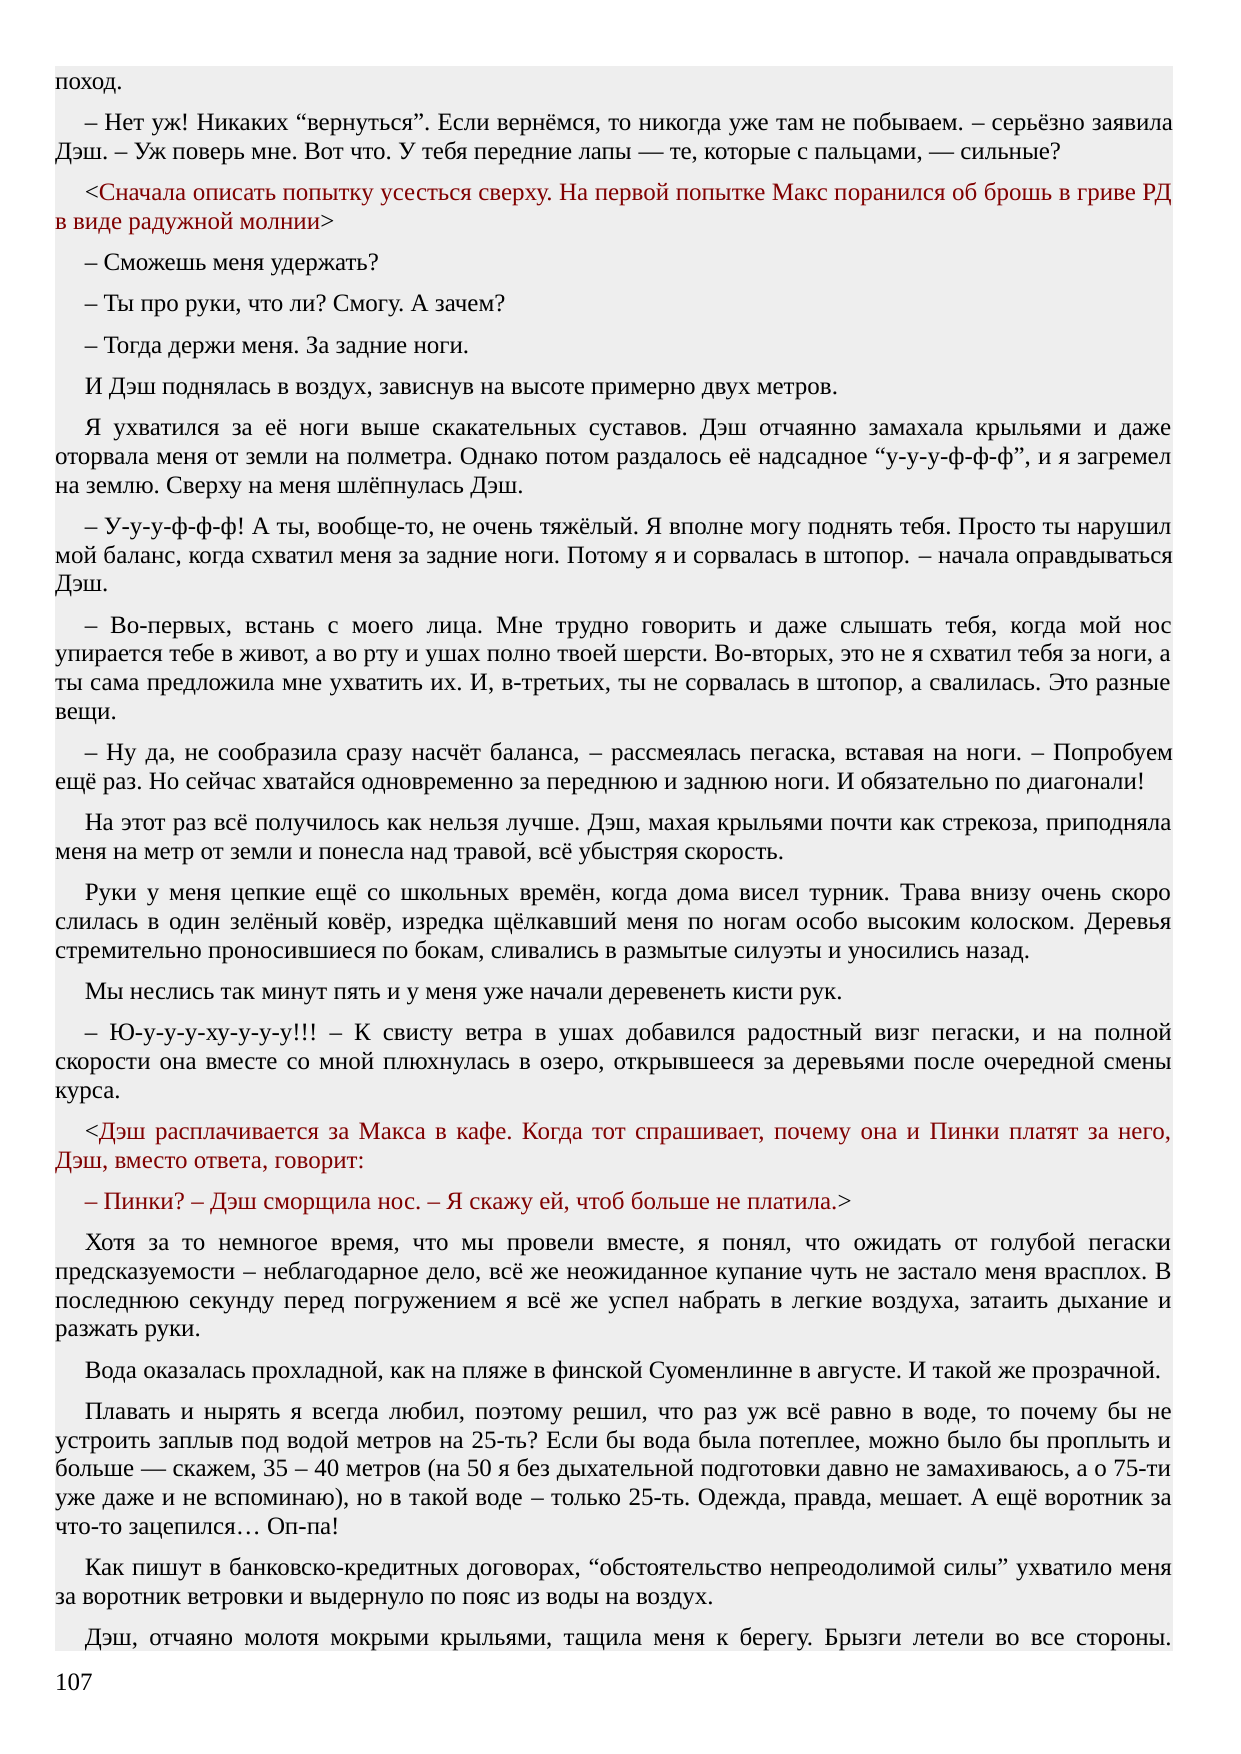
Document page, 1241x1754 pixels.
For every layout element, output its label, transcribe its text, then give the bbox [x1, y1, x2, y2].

text поход. [55, 66, 1173, 95]
text <Cначала описать попытку усесться сверху. На первой попытке Макс поранился об брошь в гриве РД в виде радужной молнии> [55, 177, 1173, 235]
text – Ну да, не сообразила сразу насчёт баланса, – рассмеялась пегаска, вставая на ноги. – Попробуем ещё раз. Но сейчас хватайся одновременно за переднюю и заднюю ноги. И обязательно по диагонали! [55, 737, 1173, 795]
text Плавать и нырять я всегда любил, поэтому решил, что раз уж всё равно в воде, то почему бы не устроить заплыв под водой метров на 25-ть? Если бы вода была потеплее, можно было бы проплыть и больше — скажем, 35 – 40 метров (на 50 я без дыхательной подготовки давно не замахиваюсь, а о 75-ти уже даже и не вспоминаю), но в такой воде – только 25-ть. Одежда, правда, мешает. А ещё воротник за что-то зацепился… Оп-па! [55, 1396, 1173, 1540]
text – Пинки? – Дэш сморщила нос. – Я скажу ей, чтоб больше не платила.> [55, 1186, 1173, 1215]
text <Дэш расплачивается за Макса в кафе. Когда тот спрашивает, почему она и Пинки платят за него, Дэш, вместо ответа, говорит: [55, 1116, 1173, 1173]
text – Во-первых, встань с моего лица. Мне трудно говорить и даже слышать тебя, когда мой нос упирается тебе в живот, а во рту и ушах полно твоей шерсти. Во-вторых, это не я схватил тебя за ноги, а ты сама предложила мне ухватить их. И, в-третьих, ты не сорвалась в штопор, а свалилась. Это разные вещи. [55, 610, 1173, 725]
text – Ты про руки, что ли? Смогу. А зачем? [55, 288, 1173, 317]
text Хотя за то немногое время, что мы провели вместе, я понял, что ожидать от голубой пегаски предсказуемости – неблагодарное дело, всё же неожиданное купание чуть не застало меня врасплох. В последнюю секунду перед погружением я всё же успел набрать в легкие воздуха, затаить дыхание и разжать руки. [55, 1227, 1173, 1342]
text – Нет уж! Никаких “вернуться”. Если вернёмся, то никогда уже там не побываем. – серьёзно заявила Дэш. – Уж поверь мне. Вот что. У тебя передние лапы — те, которые с пальцами, — сильные? [55, 107, 1173, 165]
text – Тогда держи меня. За задние ноги. [55, 330, 1173, 358]
text Как пишут в банковско-кредитных договорах, “обстоятельство непреодолимой силы” ухватило меня за воротник ветровки и выдернуло по пояс из воды на воздух. [55, 1552, 1173, 1610]
text – Сможешь меня удержать? [55, 247, 1173, 276]
text Вода оказалась прохладной, как на пляже в финской Суоменлинне в августе. И такой же прозрачной. [55, 1355, 1173, 1383]
text – У-у-у-ф-ф-ф! А ты, вообще-то, не очень тяжёлый. Я вполне могу поднять тебя. Просто ты нарушил мой баланс, когда схватил меня за задние ноги. Потому я и сорвалась в штопор. – начала оправдываться Дэш. [55, 511, 1173, 597]
text Мы неслись так минут пять и у меня уже начали деревенеть кисти рук. [55, 976, 1173, 1005]
text И Дэш поднялась в воздух, зависнув на высоте примерно двух метров. [55, 371, 1173, 400]
text Руки у меня цепкие ещё со школьных времён, когда дома висел турник. Трава внизу очень скоро слилась в один зелёный ковёр, изредка щёлкавший меня по ногам особо высоким колоском. Деревья стремительно проносившиеся по бокам, сливались в размытые силуэты и уносились назад. [55, 877, 1173, 963]
text Я ухватился за её ноги выше скакательных суставов. Дэш отчаянно замахала крыльями и даже оторвала меня от земли на полметра. Однако потом раздалось её надсадное “у-у-у-ф-ф-ф”, и я загремел на землю. Сверху на меня шлёпнулась Дэш. [55, 412, 1173, 498]
text Дэш, отчаяно молотя мокрыми крыльями, тащила меня к берегу. Брызги летели во все стороны. [55, 1622, 1173, 1651]
text – Ю-у-у-у-ху-у-у-у!!! – К свисту ветра в ушах добавился радостный визг пегаски, и на полной скорости она вместе со мной плюхнулась в озеро, открывшееся за деревьями после очередной смены курса. [55, 1017, 1173, 1103]
text На этот раз всё получилось как нельзя лучше. Дэш, махая крыльями почти как стрекоза, приподняла меня на метр от земли и понесла над травой, всё убыстряя скорость. [55, 807, 1173, 865]
